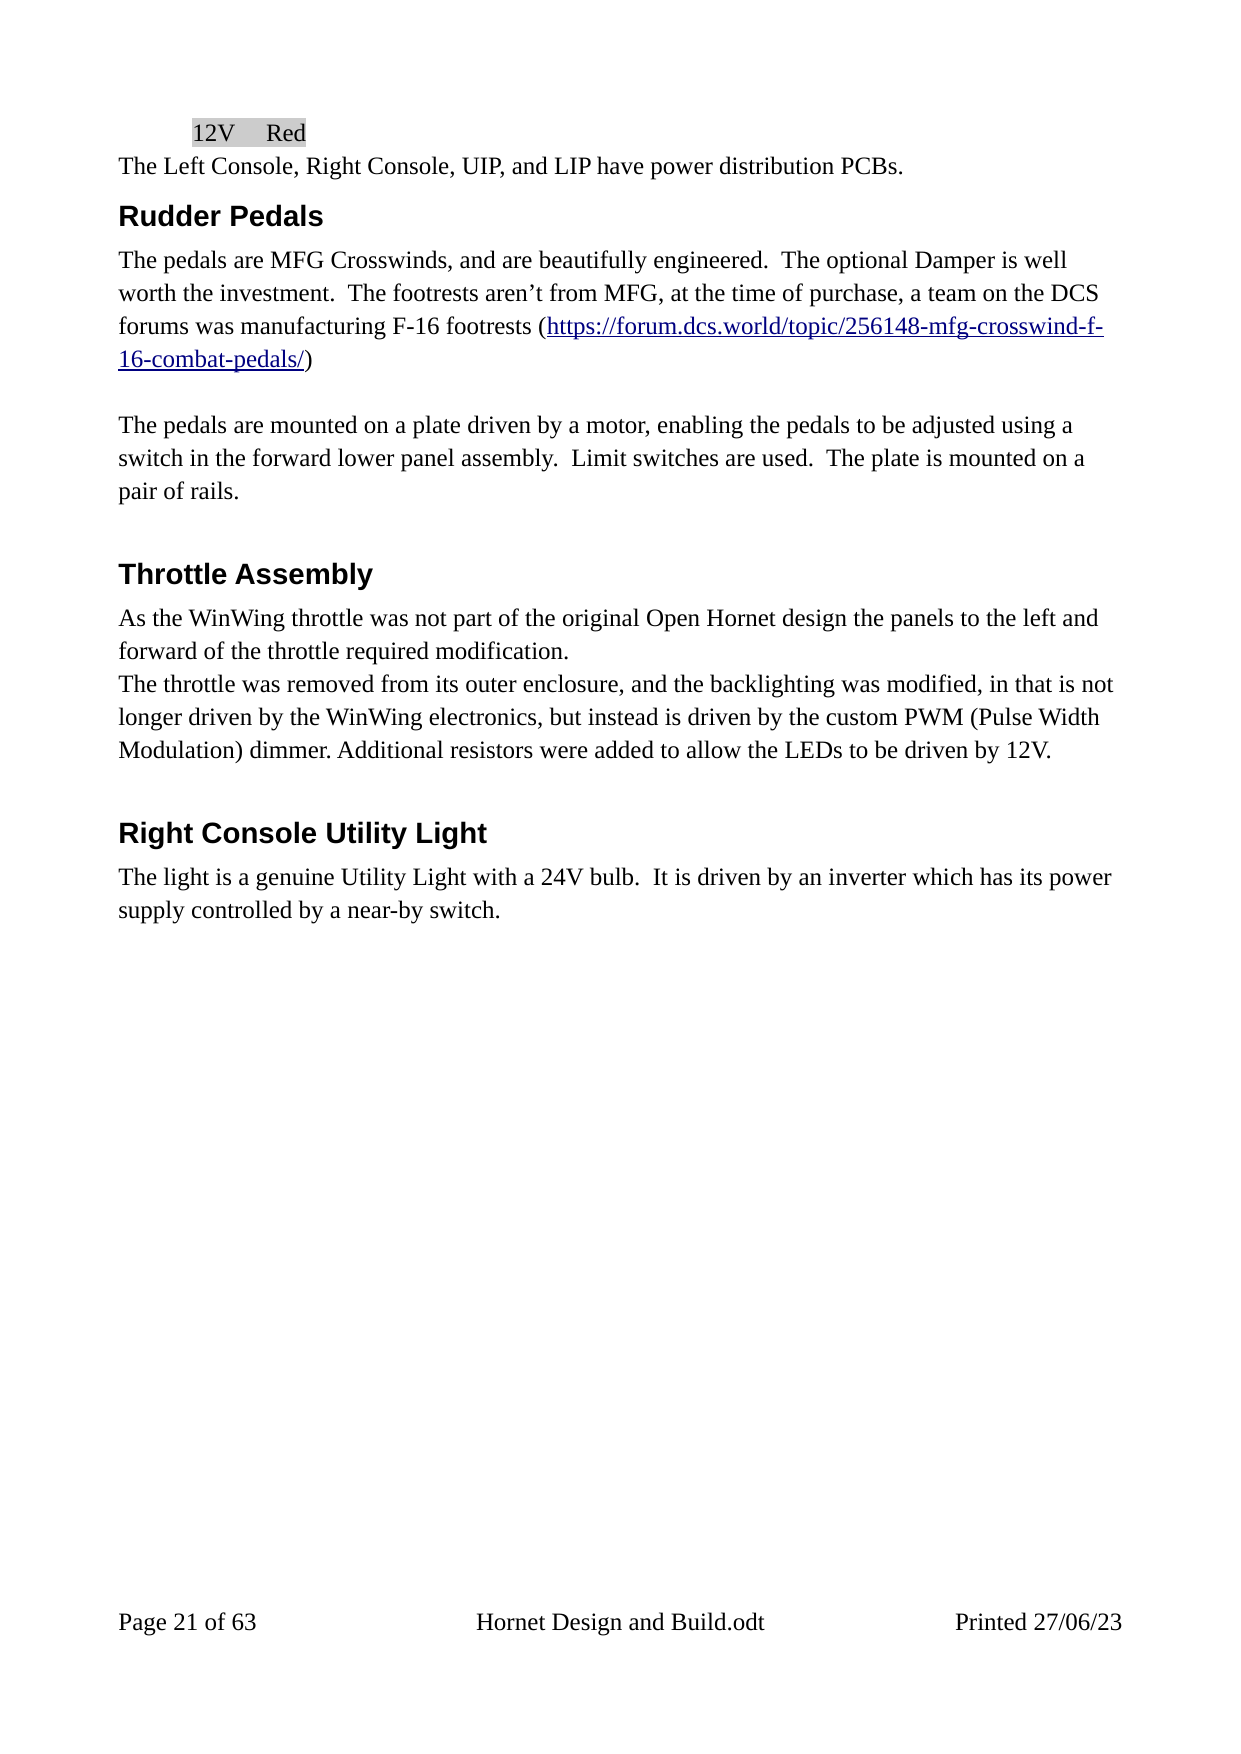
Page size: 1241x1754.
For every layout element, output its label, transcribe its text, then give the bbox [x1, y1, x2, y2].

text The Left Console, Right Console, UIP, and LIP have power distribution PCBs. [118, 151, 1122, 180]
text The pedals are mounted on a plate driven by a motor, enabling the pedals to be adjusted using a switch in the forward lower panel assembly. Limit switches are used. The plate is mounted on a pair of rails. [118, 410, 1122, 505]
text The light is a genuine Utility Light with a 24V bulb. It is driven by an inverter which has its power supply controlled by a near-by switch. [118, 862, 1122, 924]
text As the WinWing throttle was not part of the original Open Hornet design the panels to the left and forward of the throttle required modification. [118, 603, 1122, 665]
subtitle Right Console Utility Light [118, 816, 1122, 849]
text 12V Red [118, 118, 1122, 147]
text The pedals are MFG Crosswinds, and are beautifully engineered. The optional Damper is well worth the investment. The footrests aren’t from MFG, at the time of purchase, a team on the DCS forums was manufacturing F-16 footrests (https://forum.dcs.world/topic/256148-mfg-crosswind-f-16-combat-pedals/) [118, 245, 1122, 373]
subtitle Throttle Assembly [118, 557, 1122, 591]
subtitle Rudder Pedals [118, 199, 1122, 232]
text The throttle was removed from its outer enclosure, and the backlighting was modified, in that is not longer driven by the WinWing electronics, but instead is driven by the custom PWM (Pulse Width Modulation) dimmer. Additional resistors were added to allow the LEDs to be driven by 12V. [118, 669, 1122, 764]
